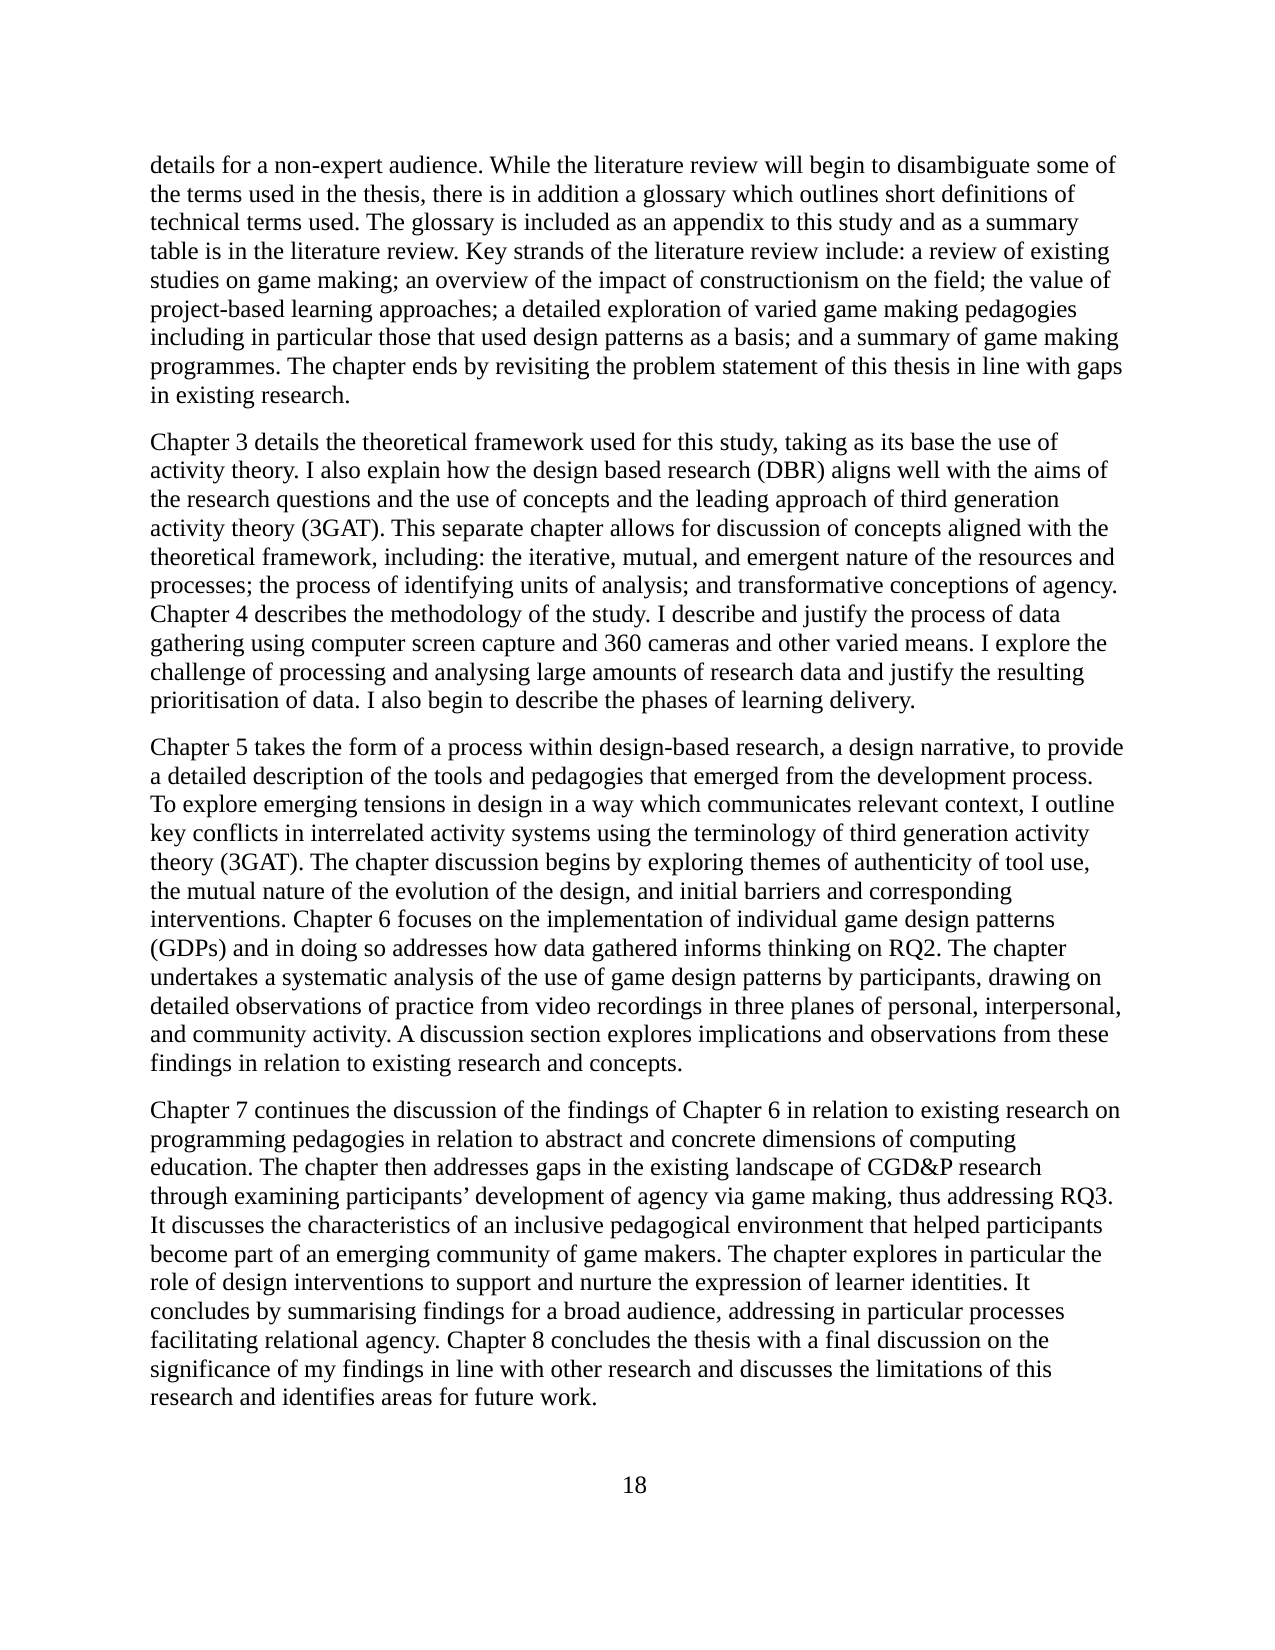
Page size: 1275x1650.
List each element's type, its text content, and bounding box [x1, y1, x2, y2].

text Chapter 5 takes the form of a process within design-based research, a design narrative, to provide a detailed description of the tools and pedagogies that emerged from the development process. To explore emerging tensions in design in a way which communicates relevant context, I outline key conflicts in interrelated activity systems using the terminology of third generation activity theory (3GAT). The chapter discussion begins by exploring themes of authenticity of tool use, the mutual nature of the evolution of the design, and initial barriers and corresponding interventions. Chapter 6 focuses on the implementation of individual game design patterns (GDPs) and in doing so addresses how data gathered informs thinking on RQ2. The chapter undertakes a systematic analysis of the use of game design patterns by participants, drawing on detailed observations of practice from video recordings in three planes of personal, interpersonal, and community activity. A discussion section explores implications and observations from these findings in relation to existing research and concepts. [150, 732, 1125, 1077]
text details for a non-expert audience. While the literature review will begin to disambiguate some of the terms used in the thesis, there is in addition a glossary which outlines short definitions of technical terms used. The glossary is included as an appendix to this study and as a summary table is in the literature review. Key strands of the literature review include: a review of existing studies on game making; an overview of the impact of constructionism on the field; the value of project-based learning approaches; a detailed exploration of varied game making pedagogies including in particular those that used design patterns as a basis; and a summary of game making programmes. The chapter ends by revisiting the problem statement of this thesis in line with gaps in existing research. [150, 150, 1125, 409]
text Chapter 3 details the theoretical framework used for this study, taking as its base the use of activity theory. I also explain how the design based research (DBR) aligns well with the aims of the research questions and the use of concepts and the leading approach of third generation activity theory (3GAT). This separate chapter allows for discussion of concepts aligned with the theoretical framework, including: the iterative, mutual, and emergent nature of the resources and processes; the process of identifying units of analysis; and transformative conceptions of agency. Chapter 4 describes the methodology of the study. I describe and justify the process of data gathering using computer screen capture and 360 cameras and other varied means. I explore the challenge of processing and analysing large amounts of research data and justify the resulting prioritisation of data. I also begin to describe the phases of learning delivery. [150, 427, 1125, 714]
text Chapter 7 continues the discussion of the findings of Chapter 6 in relation to existing research on programming pedagogies in relation to abstract and concrete dimensions of computing education. The chapter then addresses gaps in the existing landscape of CGD&P research through examining participants’ development of agency via game making, thus addressing RQ3. It discusses the characteristics of an inclusive pedagogical environment that helped participants become part of an emerging community of game makers. The chapter explores in particular the role of design interventions to support and nurture the expression of learner identities. It concludes by summarising findings for a broad audience, addressing in particular processes facilitating relational agency. Chapter 8 concludes the thesis with a final discussion on the significance of my findings in line with other research and discusses the limitations of this research and identifies areas for future work. [150, 1095, 1125, 1411]
